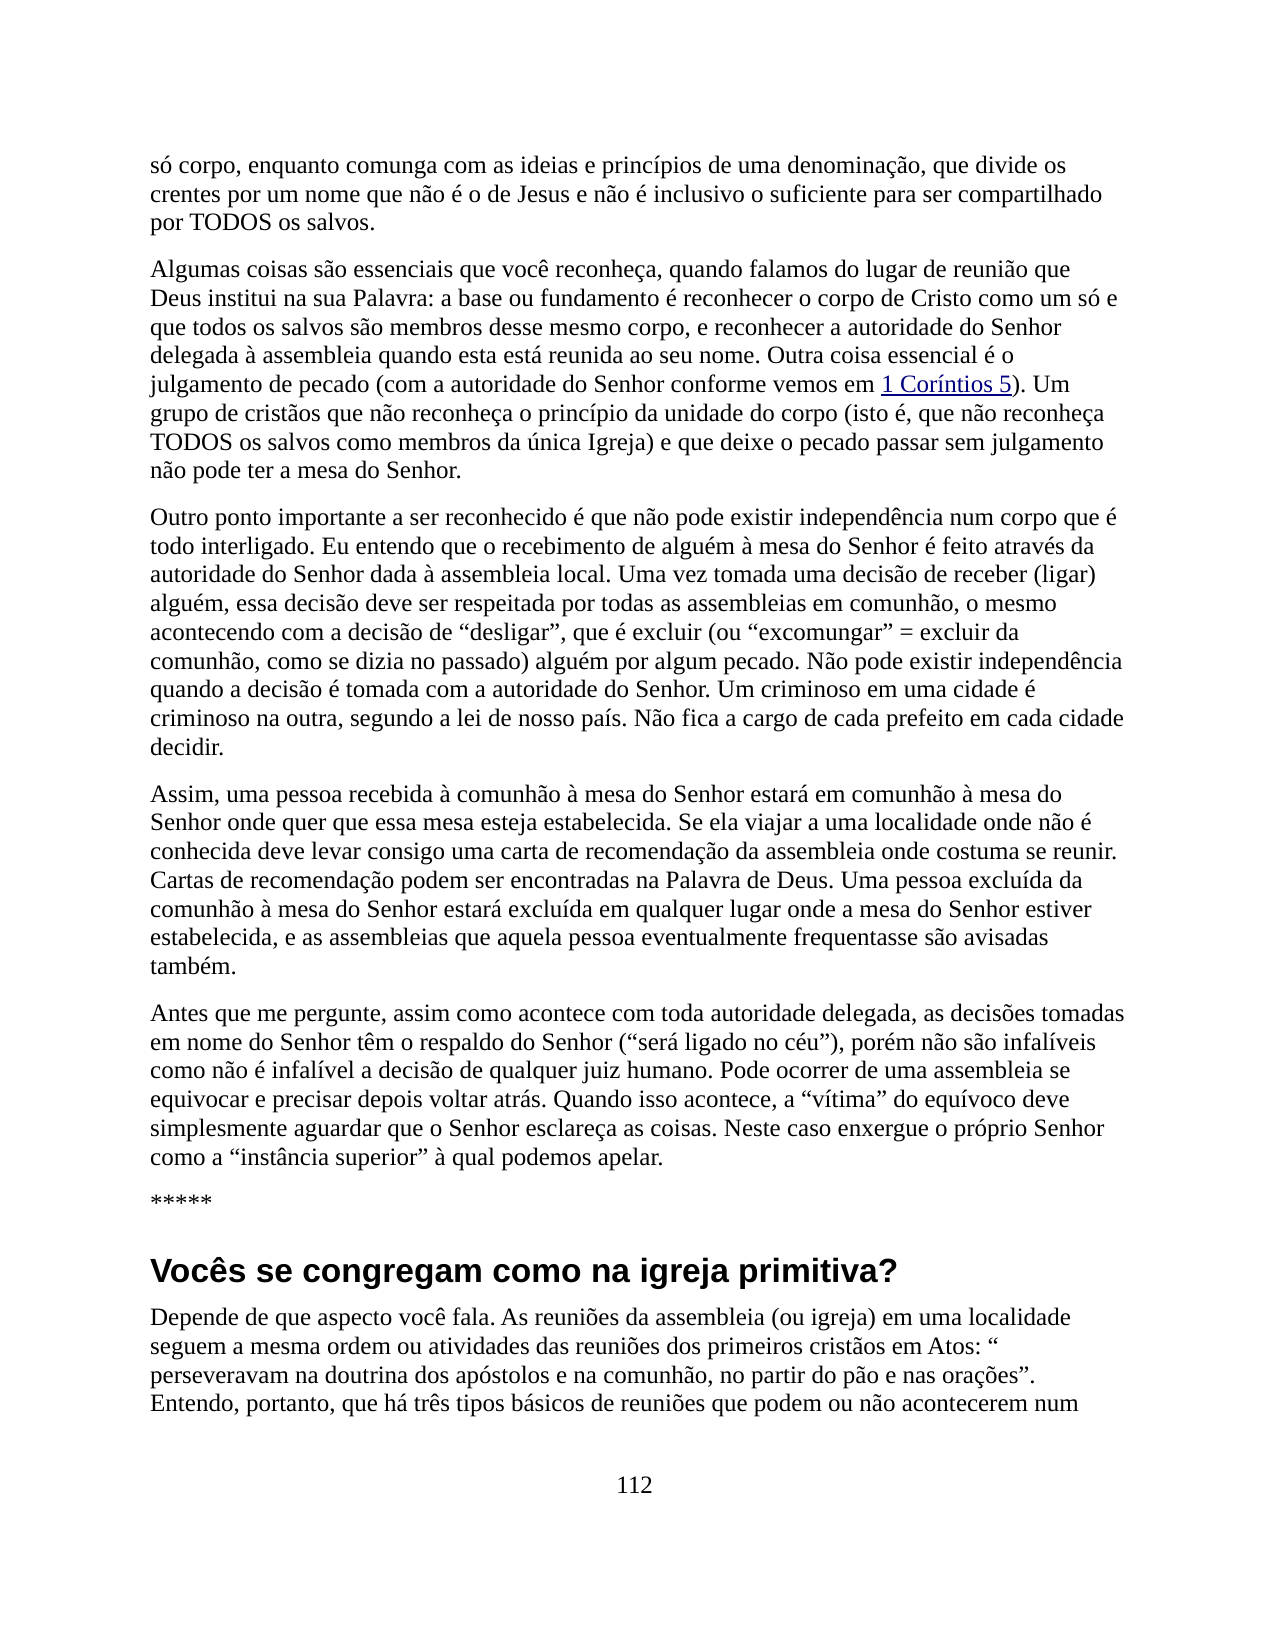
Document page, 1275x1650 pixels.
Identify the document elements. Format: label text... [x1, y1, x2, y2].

text Algumas coisas são essenciais que você reconheça, quando falamos do lugar de reunião que Deus institui na sua Palavra: a base ou fundamento é reconhecer o corpo de Cristo como um só e que todos os salvos são membros desse mesmo corpo, e reconhecer a autoridade do Senhor delegada à assembleia quando esta está reunida ao seu nome. Outra coisa essencial é o julgamento de pecado (com a autoridade do Senhor conforme vemos em 1 Coríntios 5). Um grupo de cristãos que não reconheça o princípio da unidade do corpo (isto é, que não reconheça TODOS os salvos como membros da única Igreja) e que deixe o pecado passar sem julgamento não pode ter a mesa do Senhor. [150, 254, 1125, 484]
text só corpo, enquanto comunga com as ideias e princípios de uma denominação, que divide os crentes por um nome que não é o de Jesus e não é inclusivo o suficiente para ser compartilhado por TODOS os salvos. [150, 150, 1125, 236]
subtitle Vocês se congregam como na igreja primitiva? [150, 1251, 1125, 1290]
text Outro ponto importante a ser reconhecido é que não pode existir independência num corpo que é todo interligado. Eu entendo que o recebimento de alguém à mesa do Senhor é feito através da autoridade do Senhor dada à assembleia local. Uma vez tomada uma decisão de receber (ligar) alguém, essa decisão deve ser respeitada por todas as assembleias em comunhão, o mesmo acontecendo com a decisão de “desligar”, que é excluir (ou “excomungar” = excluir da comunhão, como se dizia no passado) alguém por algum pecado. Não pode existir independência quando a decisão é tomada com a autoridade do Senhor. Um criminoso em uma cidade é criminoso na outra, segundo a lei de nosso país. Não fica a cargo de cada prefeito em cada cidade decidir. [150, 502, 1125, 761]
text Depende de que aspecto você fala. As reuniões da assembleia (ou igreja) em uma localidade seguem a mesma ordem ou atividades das reuniões dos primeiros cristãos em Atos: “ perseveravam na doutrina dos apóstolos e na comunhão, no partir do pão e nas orações”. Entendo, portanto, que há três tipos básicos de reuniões que podem ou não acontecerem num [150, 1302, 1125, 1417]
text Antes que me pergunte, assim como acontece com toda autoridade delegada, as decisões tomadas em nome do Senhor têm o respaldo do Senhor (“será ligado no céu”), porém não são infalíveis como não é infalível a decisão de qualquer juiz humano. Pode ocorrer de uma assembleia se equivocar e precisar depois voltar atrás. Quando isso acontece, a “vítima” do equívoco deve simplesmente aguardar que o Senhor esclareça as coisas. Neste caso enxergue o próprio Senhor como a “instância superior” à qual podemos apelar. [150, 998, 1125, 1170]
text ***** [150, 1188, 1125, 1217]
text Assim, uma pessoa recebida à comunhão à mesa do Senhor estará em comunhão à mesa do Senhor onde quer que essa mesa esteja estabelecida. Se ela viajar a uma localidade onde não é conhecida deve levar consigo uma carta de recomendação da assembleia onde costuma se reunir. Cartas de recomendação podem ser encontradas na Palavra de Deus. Uma pessoa excluída da comunhão à mesa do Senhor estará excluída em qualquer lugar onde a mesa do Senhor estiver estabelecida, e as assembleias que aquela pessoa eventualmente frequentasse são avisadas também. [150, 779, 1125, 980]
